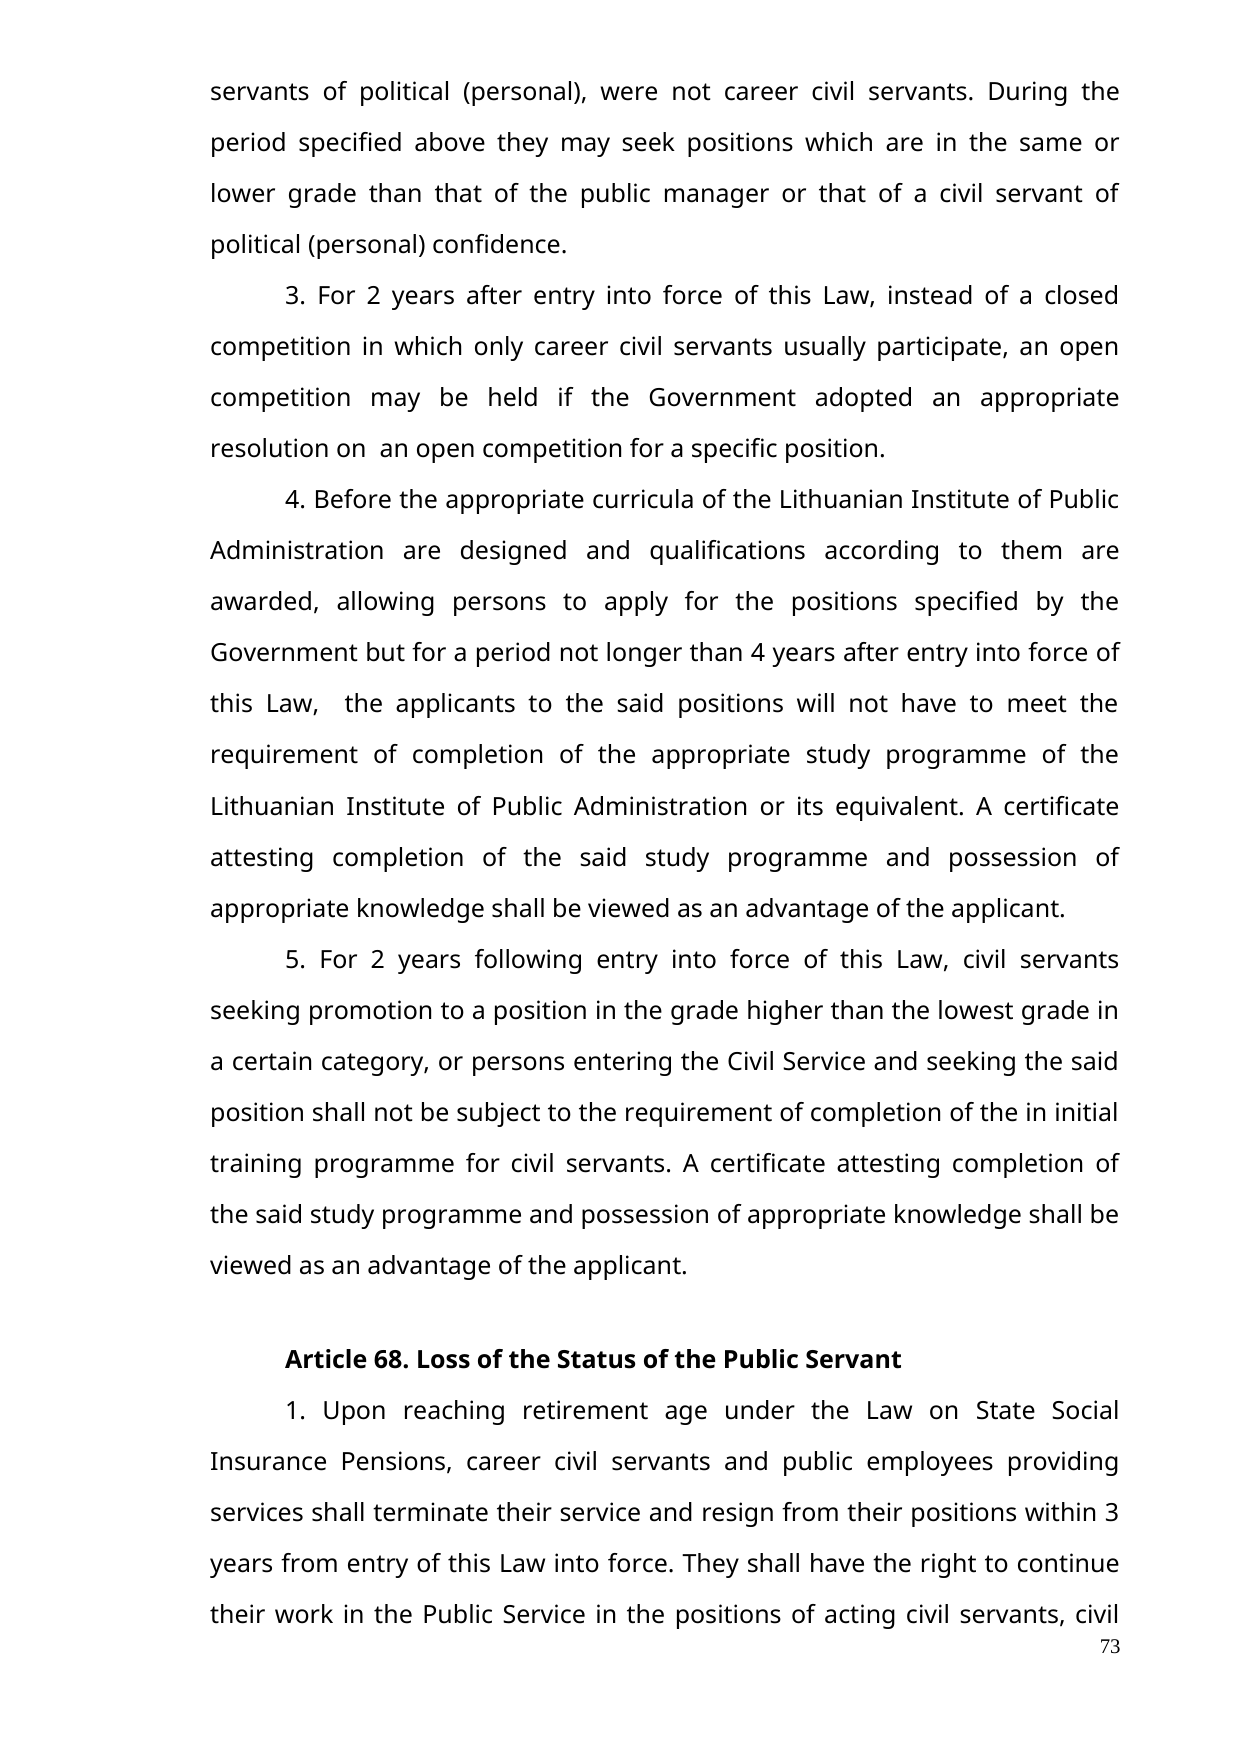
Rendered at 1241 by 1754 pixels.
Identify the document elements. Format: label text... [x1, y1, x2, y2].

text Article 68. Loss of the Status of the Public Servant [210, 1342, 1121, 1376]
text servants of political (personal), were not career civil servants. During the period specified above they may seek positions which are in the same or lower grade than that of the public manager or that of a civil servant of political (personal) confidence. [210, 73, 1121, 261]
text 5. For 2 years following entry into force of this Law, civil servants seeking promotion to a position in the grade higher than the lowest grade in a certain category, or persons entering the Civil Service and seeking the said position shall not be subject to the requirement of completion of the in initial training programme for civil servants. A certificate attesting completion of the said study programme and possession of appropriate knowledge shall be viewed as an advantage of the applicant. [210, 941, 1121, 1282]
text 4. Before the appropriate curricula of the Lithuanian Institute of Public Administration are designed and qualifications according to them are awarded, allowing persons to apply for the positions specified by the Government but for a period not longer than 4 years after entry into force of this Law, the applicants to the said positions will not have to meet the requirement of completion of the appropriate study programme of the Lithuanian Institute of Public Administration or its equivalent. A certificate attesting completion of the said study programme and possession of appropriate knowledge shall be viewed as an advantage of the applicant. [210, 482, 1121, 924]
text 3. For 2 years after entry into force of this Law, instead of a closed competition in which only career civil servants usually participate, an open competition may be held if the Government adopted an appropriate resolution on an open competition for a specific position. [210, 278, 1121, 465]
text 1. Upon reaching retirement age under the Law on State Social Insurance Pensions, career civil servants and public employees providing services shall terminate their service and resign from their positions within 3 years from entry of this Law into force. They shall have the right to continue their work in the Public Service in the positions of acting civil servants, civil [210, 1393, 1121, 1631]
